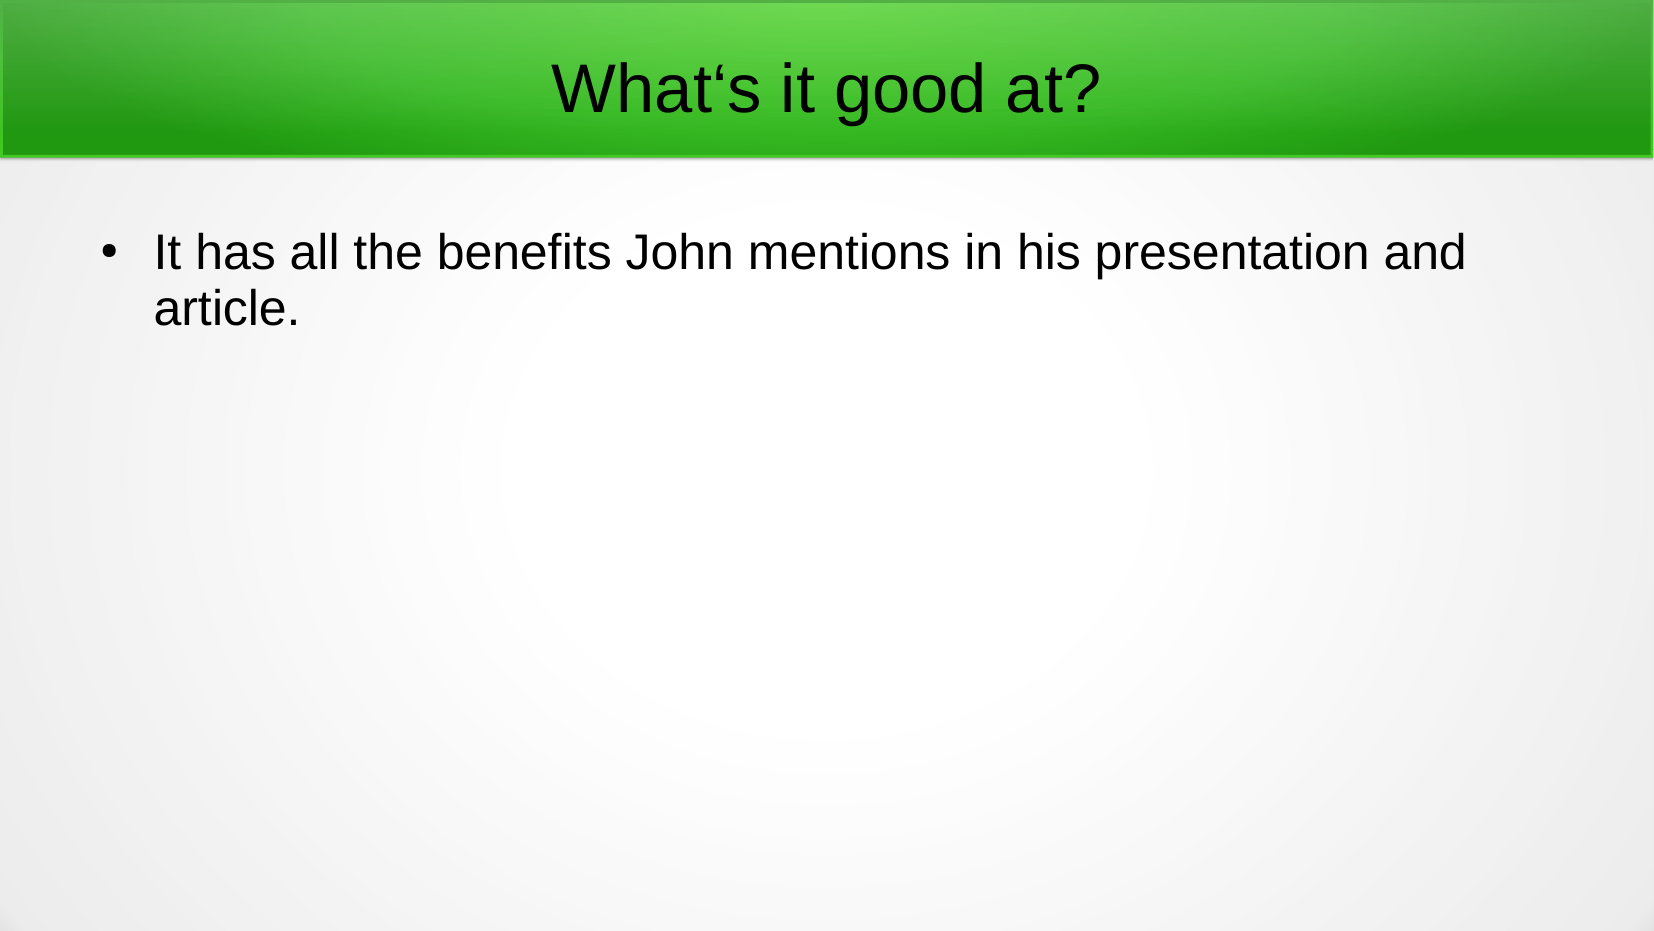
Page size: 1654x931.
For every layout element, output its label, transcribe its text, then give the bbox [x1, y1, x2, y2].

title What‘s it good at? [82, 35, 1571, 142]
list It has all the benefits John mentions in his presentation and article. [82, 224, 1571, 764]
